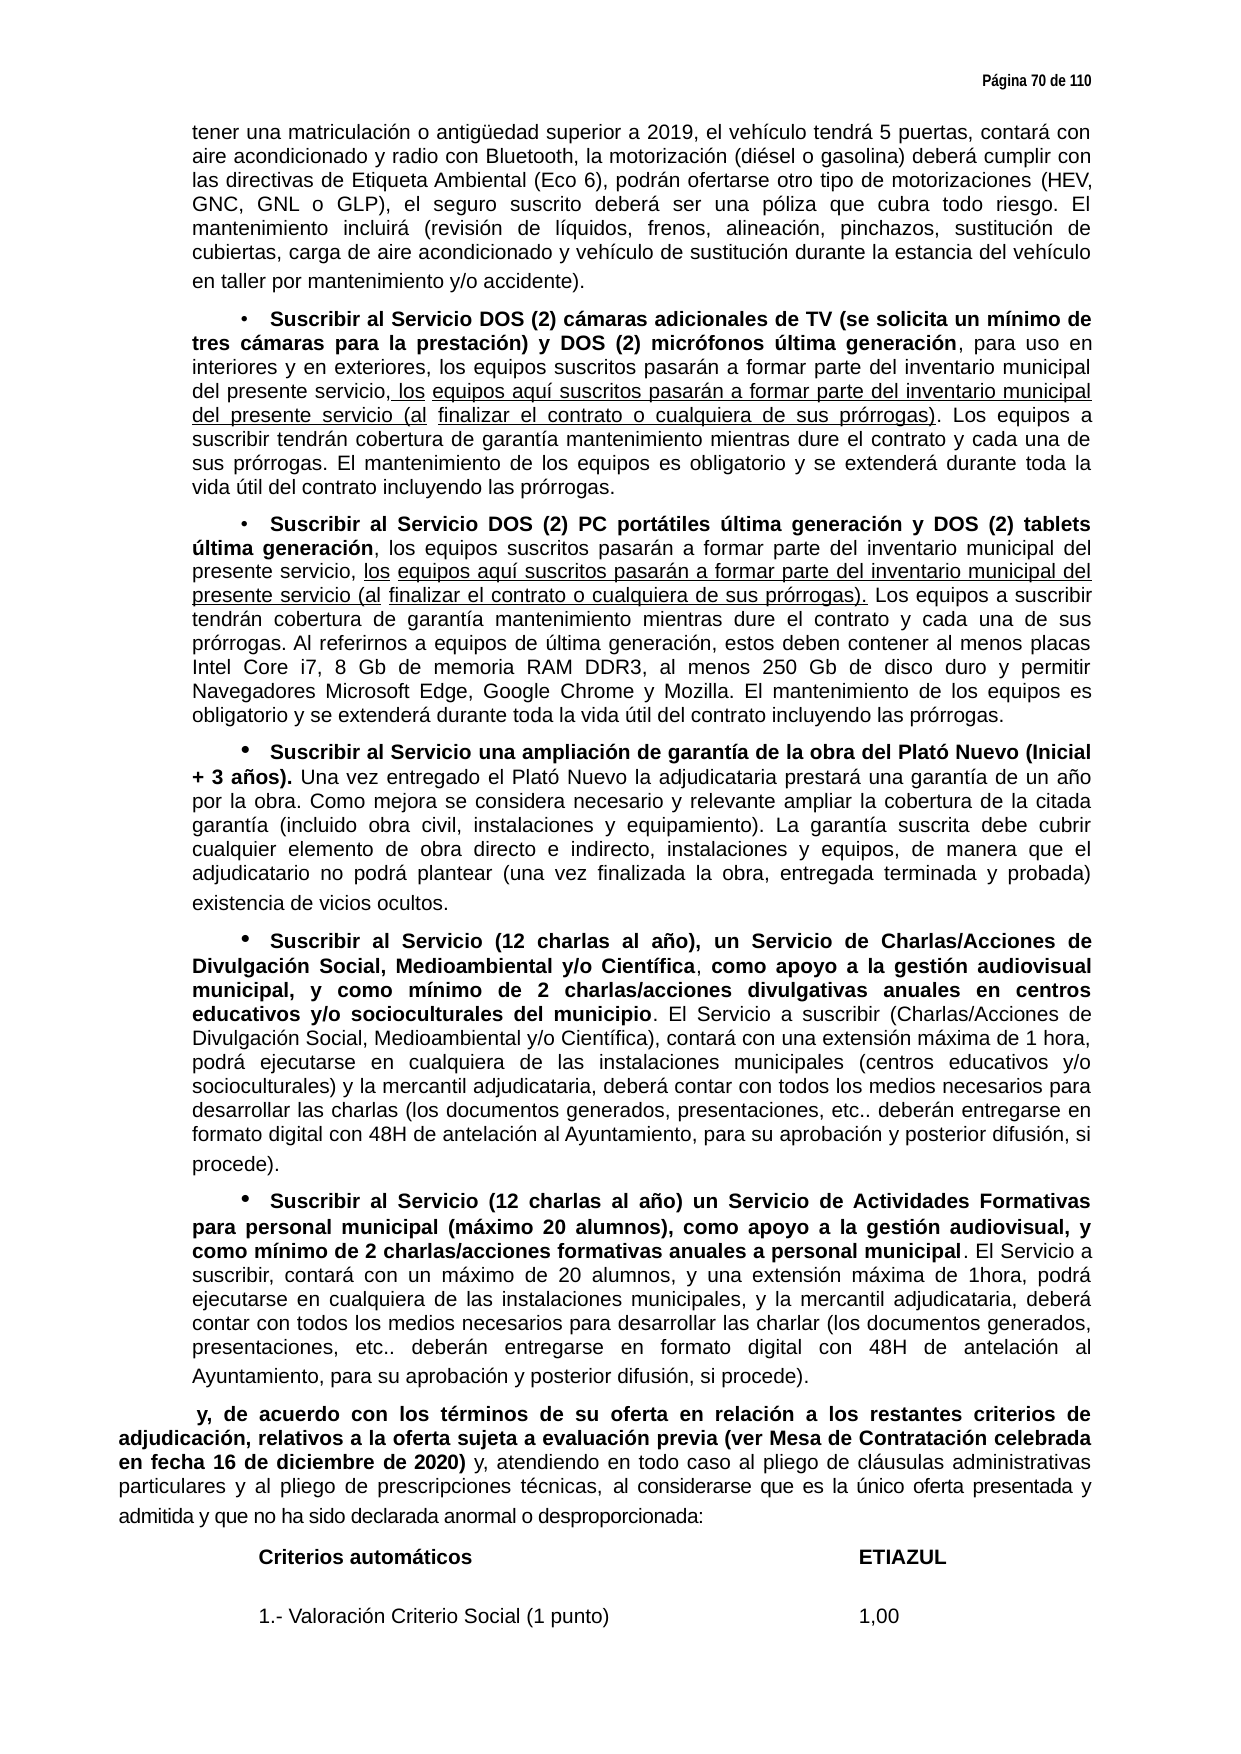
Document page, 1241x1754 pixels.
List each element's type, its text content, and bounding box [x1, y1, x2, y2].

list Suscribir al Servicio una ampliación de garantía de la obra del Plató Nuevo (Inicial + 3 años). Una vez entregado el Plató Nuevo la adjudicataria prestará una garantía de un año por la obra. Como mejora se considera necesario y relevante ampliar la cobertura de la citada garantía (incluido obra civil, instalaciones y equipamiento). La garantía suscrita debe cubrir cualquier elemento de obra directo e indirecto, instalaciones y equipos, de manera que el adjudicatario no podrá plantear (una vez finalizada la obra, entregada terminada y probada) existencia de vicios ocultos. [162, 739, 1092, 916]
list tener una matriculación o antigüedad superior a 2019, el vehículo tendrá 5 puertas, contará con aire acondicionado y radio con Bluetooth, la motorización (diésel o gasolina) deberá cumplir con las directivas de Etiqueta Ambiental (Eco 6), podrán ofertarse otro tipo de motorizaciones (HEV, GNC, GNL o GLP), el seguro suscrito deberá ser una póliza que cubra todo riesgo. El mantenimiento incluirá (revisión de líquidos, frenos, alineación, pinchazos, sustitución de cubiertas, carga de aire acondicionado y vehículo de sustitución durante la estancia del vehículo en taller por mantenimiento y/o accidente). [162, 120, 1092, 294]
list Suscribir al Servicio DOS (2) PC portátiles última generación y DOS (2) tablets última generación, los equipos suscritos pasarán a formar parte del inventario municipal del presente servicio, los equipos aquí suscritos pasarán a formar parte del inventario municipal del presente servicio (al finalizar el contrato o cualquiera de sus prórrogas). Los equipos a suscribir tendrán cobertura de garantía mantenimiento mientras dure el contrato y cada una de sus prórrogas. Al referirnos a equipos de última generación, estos deben contener al menos placas Intel Core i7, 8 Gb de memoria RAM DDR3, al menos 250 Gb de disco duro y permitir Navegadores Microsoft Edge, Google Chrome y Mozilla. El mantenimiento de los equipos es obligatorio y se extenderá durante toda la vida útil del contrato incluyendo las prórrogas. [162, 511, 1092, 727]
text y, de acuerdo con los términos de su oferta en relación a los restantes criterios de adjudicación, relativos a la oferta sujeta a evaluación previa (ver Mesa de Contratación celebrada en fecha 16 de diciembre de 2020) y, atendiendo en todo caso al pliego de cláusulas administrativas particulares y al pliego de prescripciones técnicas, al considerarse que es la único oferta presentada y admitida y que no ha sido declarada anormal o desproporcionada: [118, 1402, 1092, 1529]
list Suscribir al Servicio DOS (2) cámaras adicionales de TV (se solicita un mínimo de tres cámaras para la prestación) y DOS (2) micrófonos última generación, para uso en interiores y en exteriores, los equipos suscritos pasarán a formar parte del inventario municipal del presente servicio, los equipos aquí suscritos pasarán a formar parte del inventario municipal del presente servicio (al finalizar el contrato o cualquiera de sus prórrogas). Los equipos a suscribir tendrán cobertura de garantía mantenimiento mientras dure el contrato y cada una de sus prórrogas. El mantenimiento de los equipos es obligatorio y se extenderá durante toda la vida útil del contrato incluyendo las prórrogas. [162, 307, 1092, 499]
list Suscribir al Servicio (12 charlas al año), un Servicio de Charlas/Acciones de Divulgación Social, Medioambiental y/o Científica, como apoyo a la gestión audiovisual municipal, y como mínimo de 2 charlas/acciones divulgativas anuales en centros educativos y/o socioculturales del municipio. El Servicio a suscribir (Charlas/Acciones de Divulgación Social, Medioambiental y/o Científica), contará con una extensión máxima de 1 hora, podrá ejecutarse en cualquiera de las instalaciones municipales (centros educativos y/o socioculturales) y la mercantil adjudicataria, deberá contar con todos los medios necesarios para desarrollar las charlas (los documentos generados, presentaciones, etc.. deberán entregarse en formato digital con 48H de antelación al Ayuntamiento, para su aprobación y posterior difusión, si procede). [162, 928, 1092, 1177]
table_cell 1.- Valoración Criterio Social (1 punto) [177, 1601, 778, 1661]
table_header ETIAZUL [778, 1542, 962, 1601]
list Suscribir al Servicio (12 charlas al año) un Servicio de Actividades Formativas para personal municipal (máximo 20 alumnos), como apoyo a la gestión audiovisual, y como mínimo de 2 charlas/acciones formativas anuales a personal municipal. El Servicio a suscribir, contará con un máximo de 20 alumnos, y una extensión máxima de 1hora, podrá ejecutarse en cualquiera de las instalaciones municipales, y la mercantil adjudicataria, deberá contar con todos los medios necesarios para desarrollar las charlar (los documentos generados, presentaciones, etc.. deberán entregarse en formato digital con 48H de antelación al Ayuntamiento, para su aprobación y posterior difusión, si procede). [162, 1189, 1092, 1390]
table_header Criterios automáticos [177, 1542, 778, 1601]
table_cell 1,00 [778, 1601, 962, 1661]
